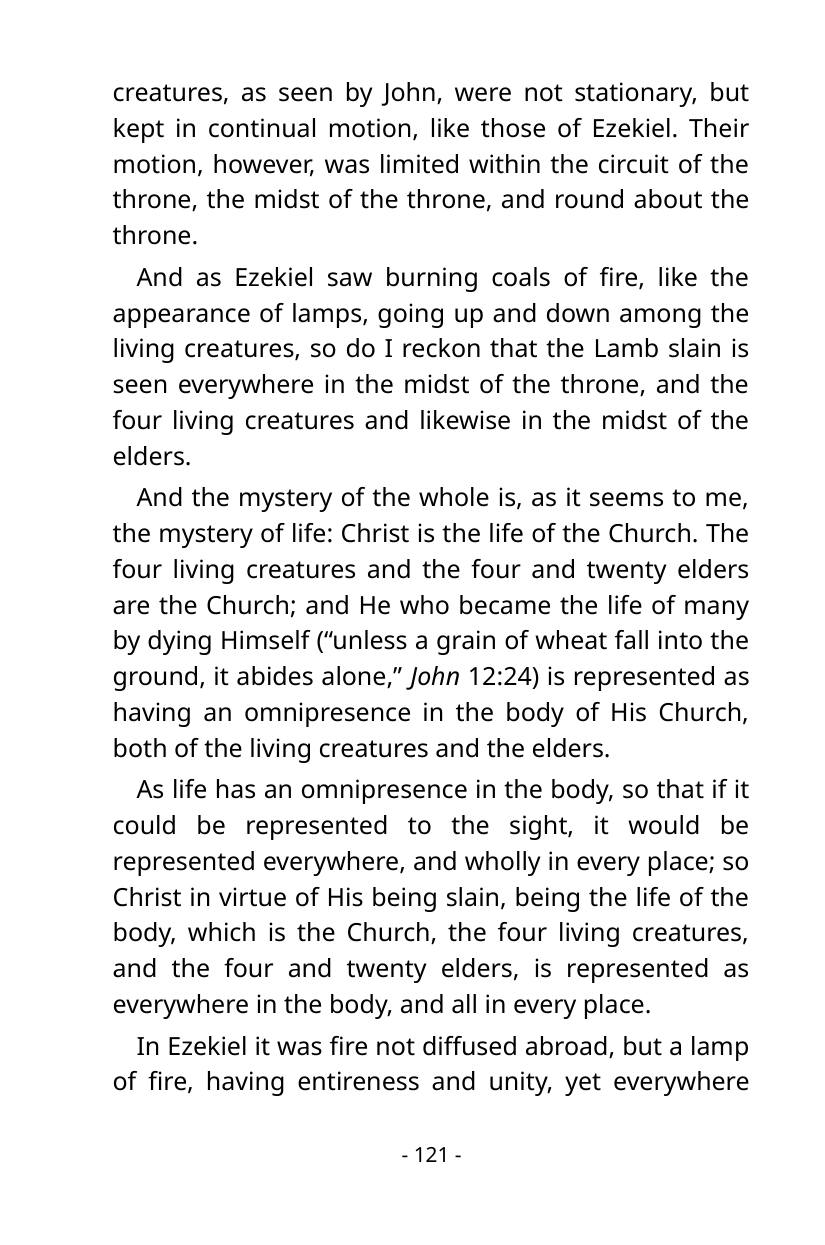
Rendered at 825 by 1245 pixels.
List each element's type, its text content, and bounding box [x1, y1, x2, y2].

text And the mystery of the whole is, as it seems to me, the mystery of life: Christ is the life of the Church. The four living creatures and the four and twenty elders are the Church; and He who became the life of many by dying Himself (“unless a grain of wheat fall into the ground, it abides alone,” John 12:24) is represented as having an omnipresence in the body of His Church, both of the living creatures and the elders. [112, 480, 750, 764]
text And as Ezekiel saw burning coals of fire, like the appearance of lamps, going up and down among the living creatures, so do I reckon that the Lamb slain is seen everywhere in the midst of the throne, and the four living creatures and likewise in the midst of the elders. [112, 260, 750, 472]
text creatures, as seen by John, were not stationary, but kept in continual motion, like those of Ezekiel. Their motion, however, was limited within the circuit of the throne, the midst of the throne, and round about the throne. [112, 75, 750, 252]
text In Ezekiel it was fire not diffused abroad, but a lamp of fire, having entireness and unity, yet everywhere [112, 1028, 750, 1098]
text As life has an omnipresence in the body, so that if it could be represented to the sight, it would be represented everywhere, and wholly in every place; so Christ in virtue of His being slain, being the life of the body, which is the Church, the four living creatures, and the four and twenty elders, is represented as everywhere in the body, and all in every place. [112, 772, 750, 1020]
